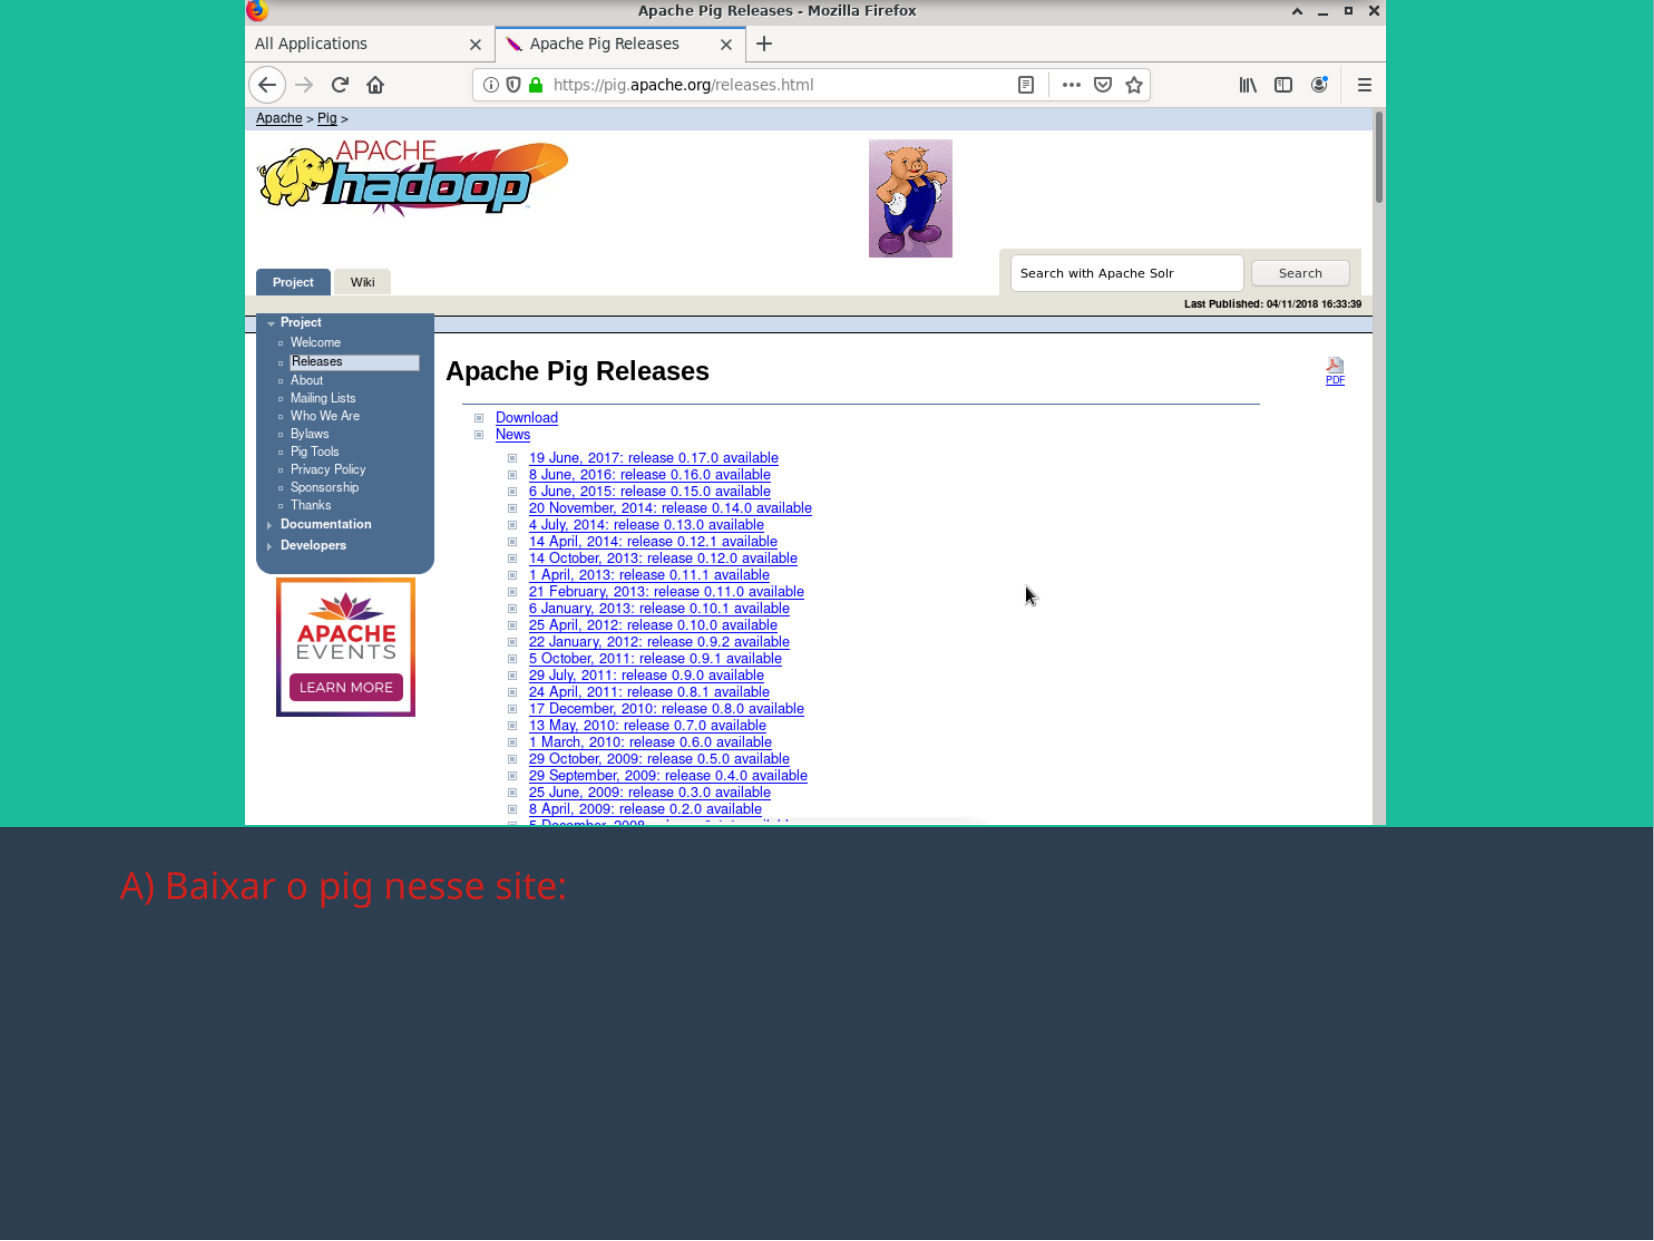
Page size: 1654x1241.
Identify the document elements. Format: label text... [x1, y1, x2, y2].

picture [245, 0, 1386, 826]
text_box A) Baixar o pig nesse site: [105, 852, 1591, 911]
